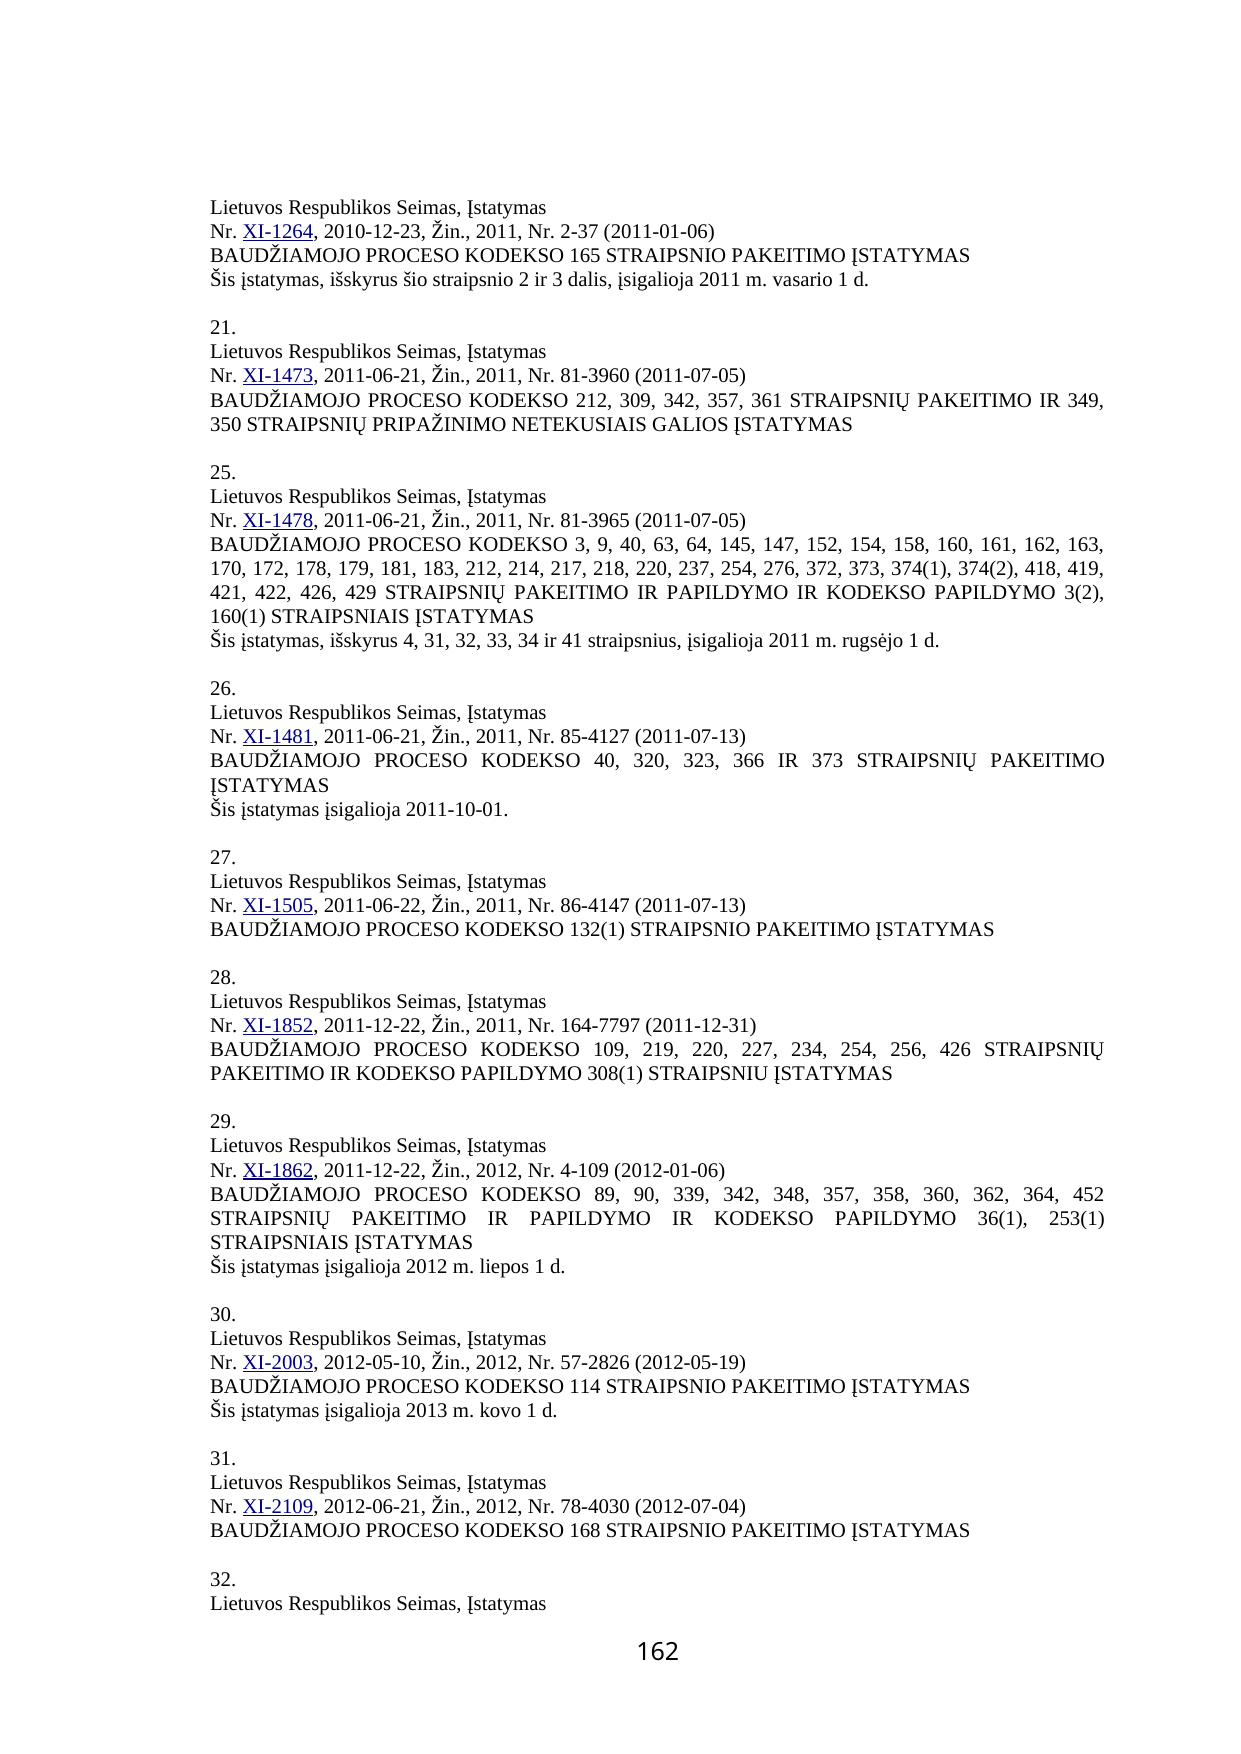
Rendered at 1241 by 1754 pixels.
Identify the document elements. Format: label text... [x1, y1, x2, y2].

text Nr. XI-2109, 2012-06-21, Žin., 2012, Nr. 78-4030 (2012-07-04) [210, 1494, 1106, 1518]
text BAUDŽIAMOJO PROCESO KODEKSO 212, 309, 342, 357, 361 STRAIPSNIŲ PAKEITIMO IR 349, 350 STRAIPSNIŲ PRIPAŽINIMO NETEKUSIAIS GALIOS ĮSTATYMAS [210, 387, 1106, 436]
text Nr. XI-1862, 2011-12-22, Žin., 2012, Nr. 4-109 (2012-01-06) [210, 1157, 1106, 1182]
text Nr. XI-1478, 2011-06-21, Žin., 2011, Nr. 81-3965 (2011-07-05) [210, 508, 1106, 532]
text 25. [210, 460, 1106, 484]
text 32. [210, 1567, 1106, 1591]
text 27. [210, 845, 1106, 869]
text Nr. XI-2003, 2012-05-10, Žin., 2012, Nr. 57-2826 (2012-05-19) [210, 1350, 1106, 1374]
text Šis įstatymas, išskyrus šio straipsnio 2 ir 3 dalis, įsigalioja 2011 m. vasario 1 d. [210, 267, 1106, 291]
text BAUDŽIAMOJO PROCESO KODEKSO 89, 90, 339, 342, 348, 357, 358, 360, 362, 364, 452 STRAIPSNIŲ PAKEITIMO IR PAPILDYMO IR KODEKSO PAPILDYMO 36(1), 253(1) STRAIPSNIAIS ĮSTATYMAS [210, 1182, 1106, 1254]
text BAUDŽIAMOJO PROCESO KODEKSO 109, 219, 220, 227, 234, 254, 256, 426 STRAIPSNIŲ PAKEITIMO IR KODEKSO PAPILDYMO 308(1) STRAIPSNIU ĮSTATYMAS [210, 1037, 1106, 1085]
text 26. [210, 676, 1106, 700]
text Nr. XI-1481, 2011-06-21, Žin., 2011, Nr. 85-4127 (2011-07-13) [210, 724, 1106, 748]
text Lietuvos Respublikos Seimas, Įstatymas [210, 339, 1106, 363]
text Nr. XI-1264, 2010-12-23, Žin., 2011, Nr. 2-37 (2011-01-06) [210, 219, 1106, 243]
text BAUDŽIAMOJO PROCESO KODEKSO 114 STRAIPSNIO PAKEITIMO ĮSTATYMAS [210, 1374, 1106, 1398]
text 31. [210, 1446, 1106, 1470]
text BAUDŽIAMOJO PROCESO KODEKSO 165 STRAIPSNIO PAKEITIMO ĮSTATYMAS [210, 243, 1106, 267]
text Šis įstatymas, išskyrus 4, 31, 32, 33, 34 ir 41 straipsnius, įsigalioja 2011 m. rugsėjo 1 d. [210, 628, 1106, 652]
text Nr. XI-1505, 2011-06-22, Žin., 2011, Nr. 86-4147 (2011-07-13) [210, 893, 1106, 917]
text Lietuvos Respublikos Seimas, Įstatymas [210, 1470, 1106, 1494]
text Lietuvos Respublikos Seimas, Įstatymas [210, 484, 1106, 508]
text BAUDŽIAMOJO PROCESO KODEKSO 132(1) STRAIPSNIO PAKEITIMO ĮSTATYMAS [210, 917, 1106, 941]
text 28. [210, 965, 1106, 989]
text Lietuvos Respublikos Seimas, Įstatymas [210, 195, 1106, 219]
text 29. [210, 1109, 1106, 1133]
text Šis įstatymas įsigalioja 2013 m. kovo 1 d. [210, 1398, 1106, 1422]
text 30. [210, 1302, 1106, 1326]
text Lietuvos Respublikos Seimas, Įstatymas [210, 1133, 1106, 1157]
text BAUDŽIAMOJO PROCESO KODEKSO 40, 320, 323, 366 IR 373 STRAIPSNIŲ PAKEITIMO ĮSTATYMAS [210, 748, 1106, 797]
text 21. [210, 315, 1106, 339]
text Lietuvos Respublikos Seimas, Įstatymas [210, 1591, 1106, 1615]
text Lietuvos Respublikos Seimas, Įstatymas [210, 1326, 1106, 1350]
text Nr. XI-1473, 2011-06-21, Žin., 2011, Nr. 81-3960 (2011-07-05) [210, 363, 1106, 387]
text Lietuvos Respublikos Seimas, Įstatymas [210, 869, 1106, 893]
text Lietuvos Respublikos Seimas, Įstatymas [210, 989, 1106, 1013]
text Šis įstatymas įsigalioja 2012 m. liepos 1 d. [210, 1254, 1106, 1278]
text BAUDŽIAMOJO PROCESO KODEKSO 3, 9, 40, 63, 64, 145, 147, 152, 154, 158, 160, 161, 162, 163, 170, 172, 178, 179, 181, 183, 212, 214, 217, 218, 220, 237, 254, 276, 372, 373, 374(1), 374(2), 418, 419, 421, 422, 426, 429 STRAIPSNIŲ PAKEITIMO IR PAPILDYMO IR KODEKSO PAPILDYMO 3(2), 160(1) STRAIPSNIAIS ĮSTATYMAS [210, 532, 1106, 628]
text Šis įstatymas įsigalioja 2011-10-01. [210, 797, 1106, 821]
text Lietuvos Respublikos Seimas, Įstatymas [210, 700, 1106, 724]
text BAUDŽIAMOJO PROCESO KODEKSO 168 STRAIPSNIO PAKEITIMO ĮSTATYMAS [210, 1518, 1106, 1542]
text Nr. XI-1852, 2011-12-22, Žin., 2011, Nr. 164-7797 (2011-12-31) [210, 1013, 1106, 1037]
